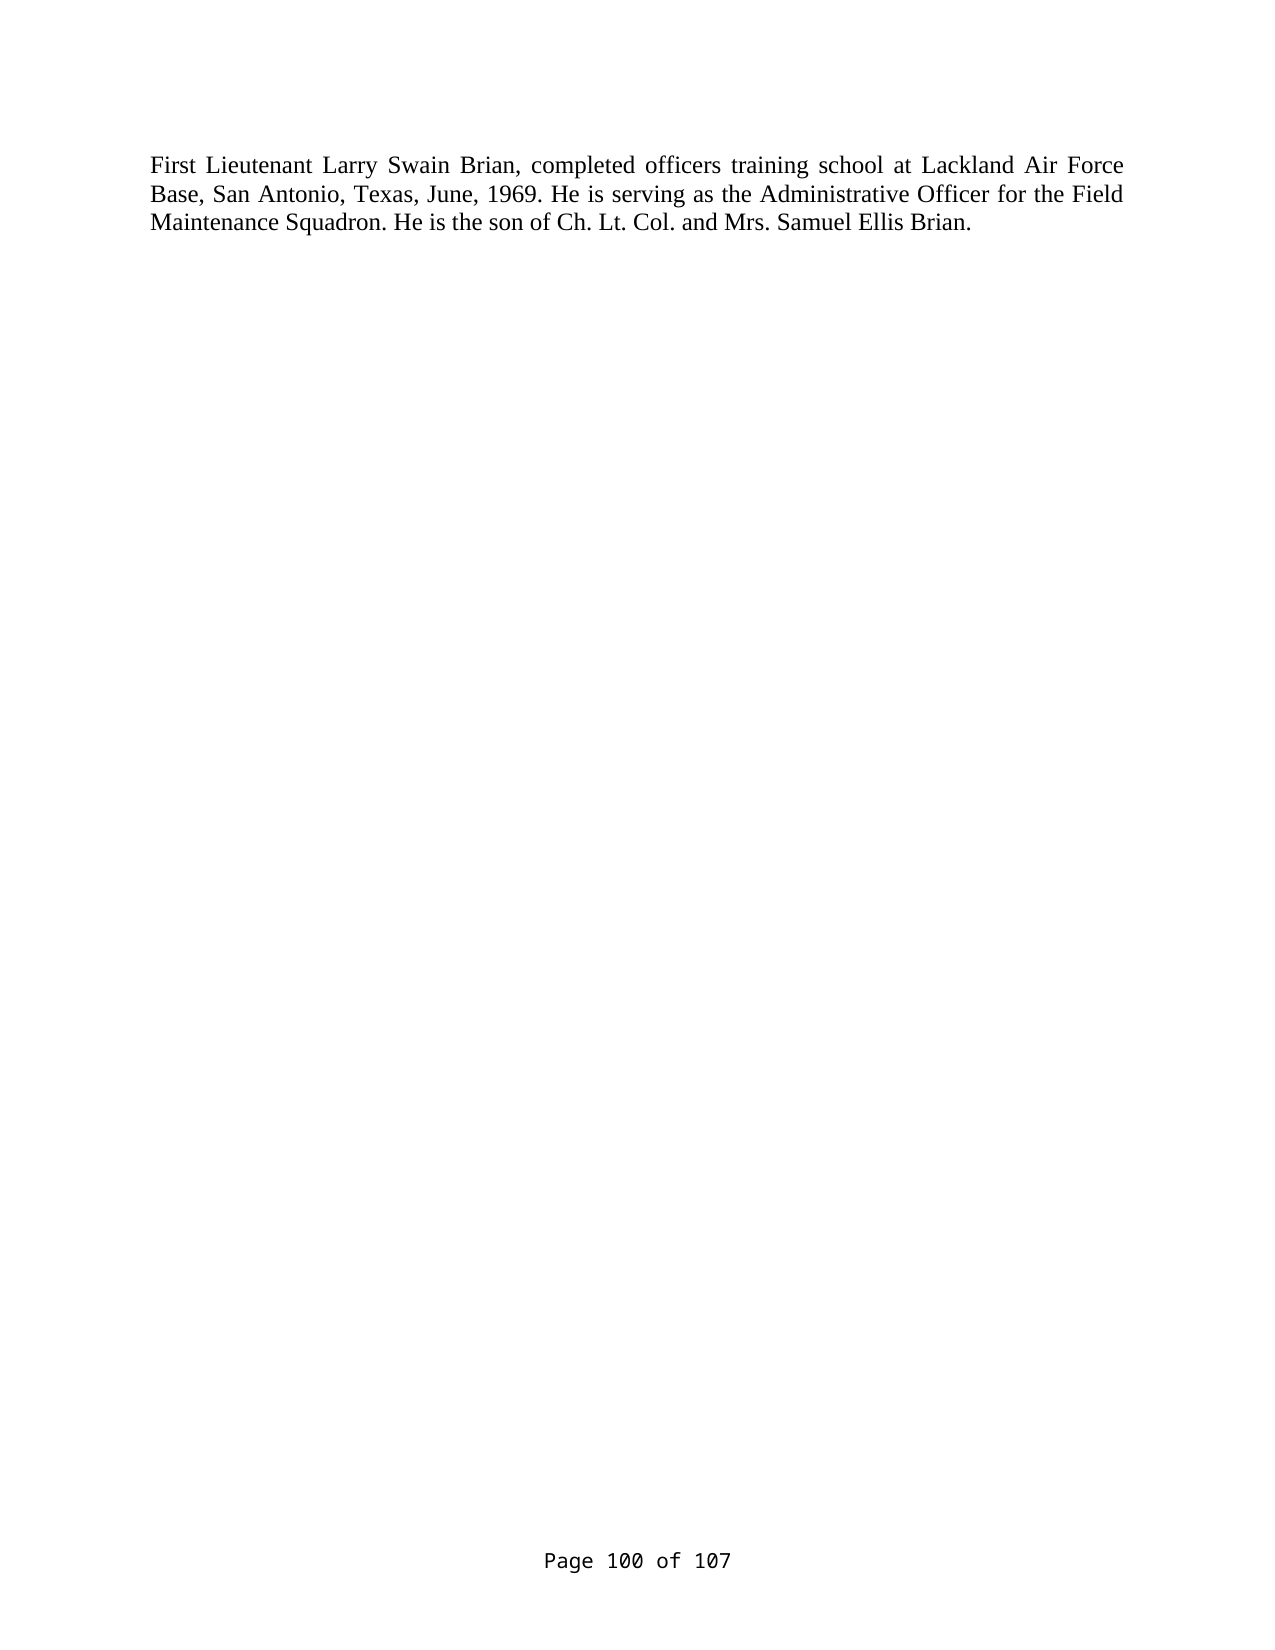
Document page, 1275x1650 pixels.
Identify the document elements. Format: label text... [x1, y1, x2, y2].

text First Lieutenant Larry Swain Brian, completed officers training school at Lackland Air Force Base, San Antonio, Texas, June, 1969. He is serving as the Administrative Officer for the Field Maintenance Squadron. He is the son of Ch. Lt. Col. and Mrs. Samuel Ellis Brian. [150, 150, 1125, 236]
